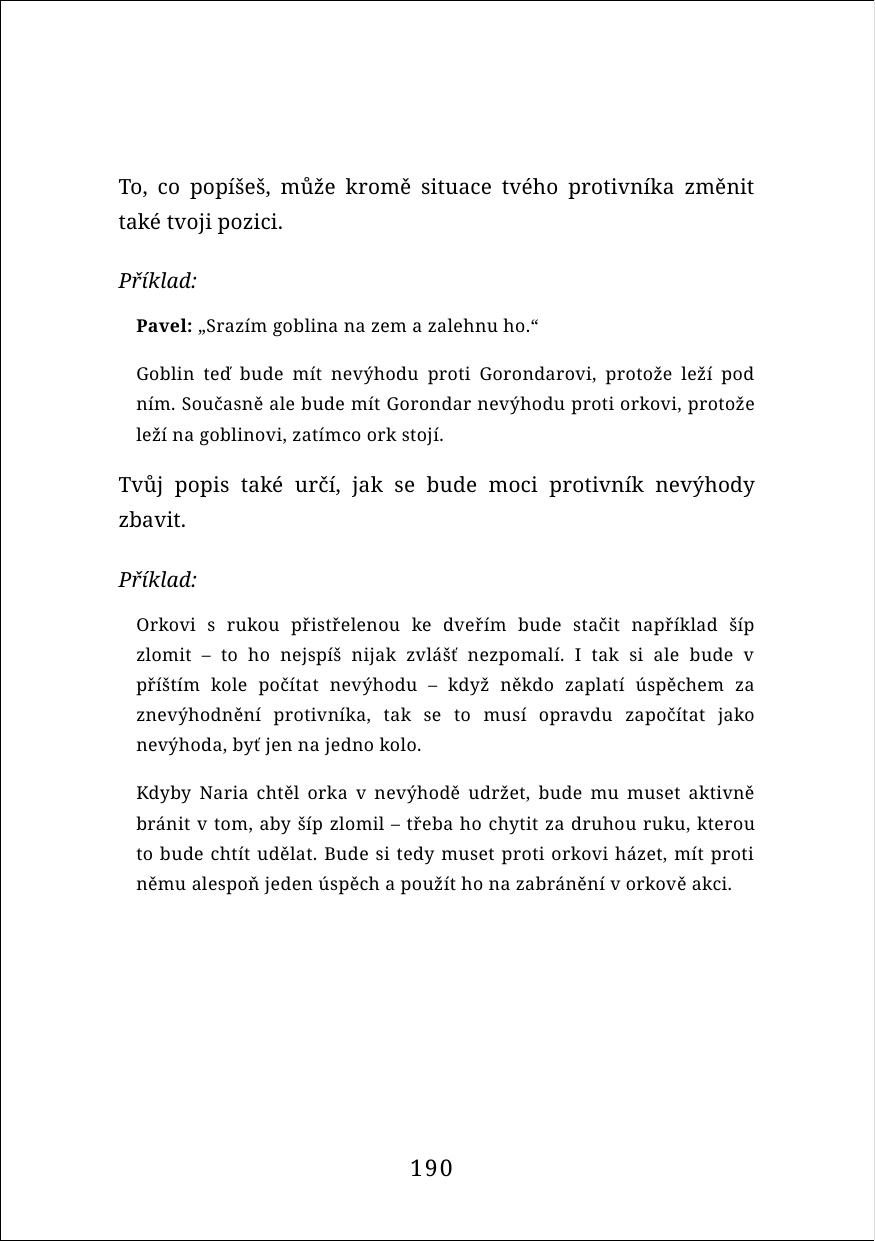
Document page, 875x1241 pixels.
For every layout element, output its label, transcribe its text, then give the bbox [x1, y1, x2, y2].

text Orkovi s rukou přistřelenou ke dveřím bude stačit například šíp zlomit – to ho nejspíš nijak zvlášť nezpomalí. I tak si ale bude v příštím kole počítat nevýhodu – když někdo zaplatí úspěchem za znevýhodnění protivníka, tak se to musí opravdu započítat jako nevýhoda, byť jen na jedno kolo. [136, 612, 756, 757]
text Tvůj popis také určí, jak se bude moci protivník nevýhody zbavit. [118, 470, 756, 534]
text Goblin teď bude mít nevýhodu proti Gorondarovi, protože leží pod ním. Současně ale bude mít Gorondar nevýhodu proti orkovi, protože leží na goblinovi, zatímco ork stojí. [136, 362, 756, 446]
text Příklad: [118, 565, 756, 593]
text Kdyby Naria chtěl orka v nevýhodě udržet, bude mu muset aktivně bránit v tom, aby šíp zlomil – třeba ho chytit za druhou ruku, kterou to bude chtít udělat. Bude si tedy muset proti orkovi házet, mít proti němu alespoň jeden úspěch a použít ho na zabránění v orkově akci. [136, 781, 756, 896]
text Příklad: [118, 266, 756, 295]
text To, co popíšeš, může kromě situace tvého protivníka změnit také tvoji pozici. [118, 172, 756, 236]
text Pavel: „Srazím goblina na zem a zalehnu ho.“ [136, 314, 756, 338]
